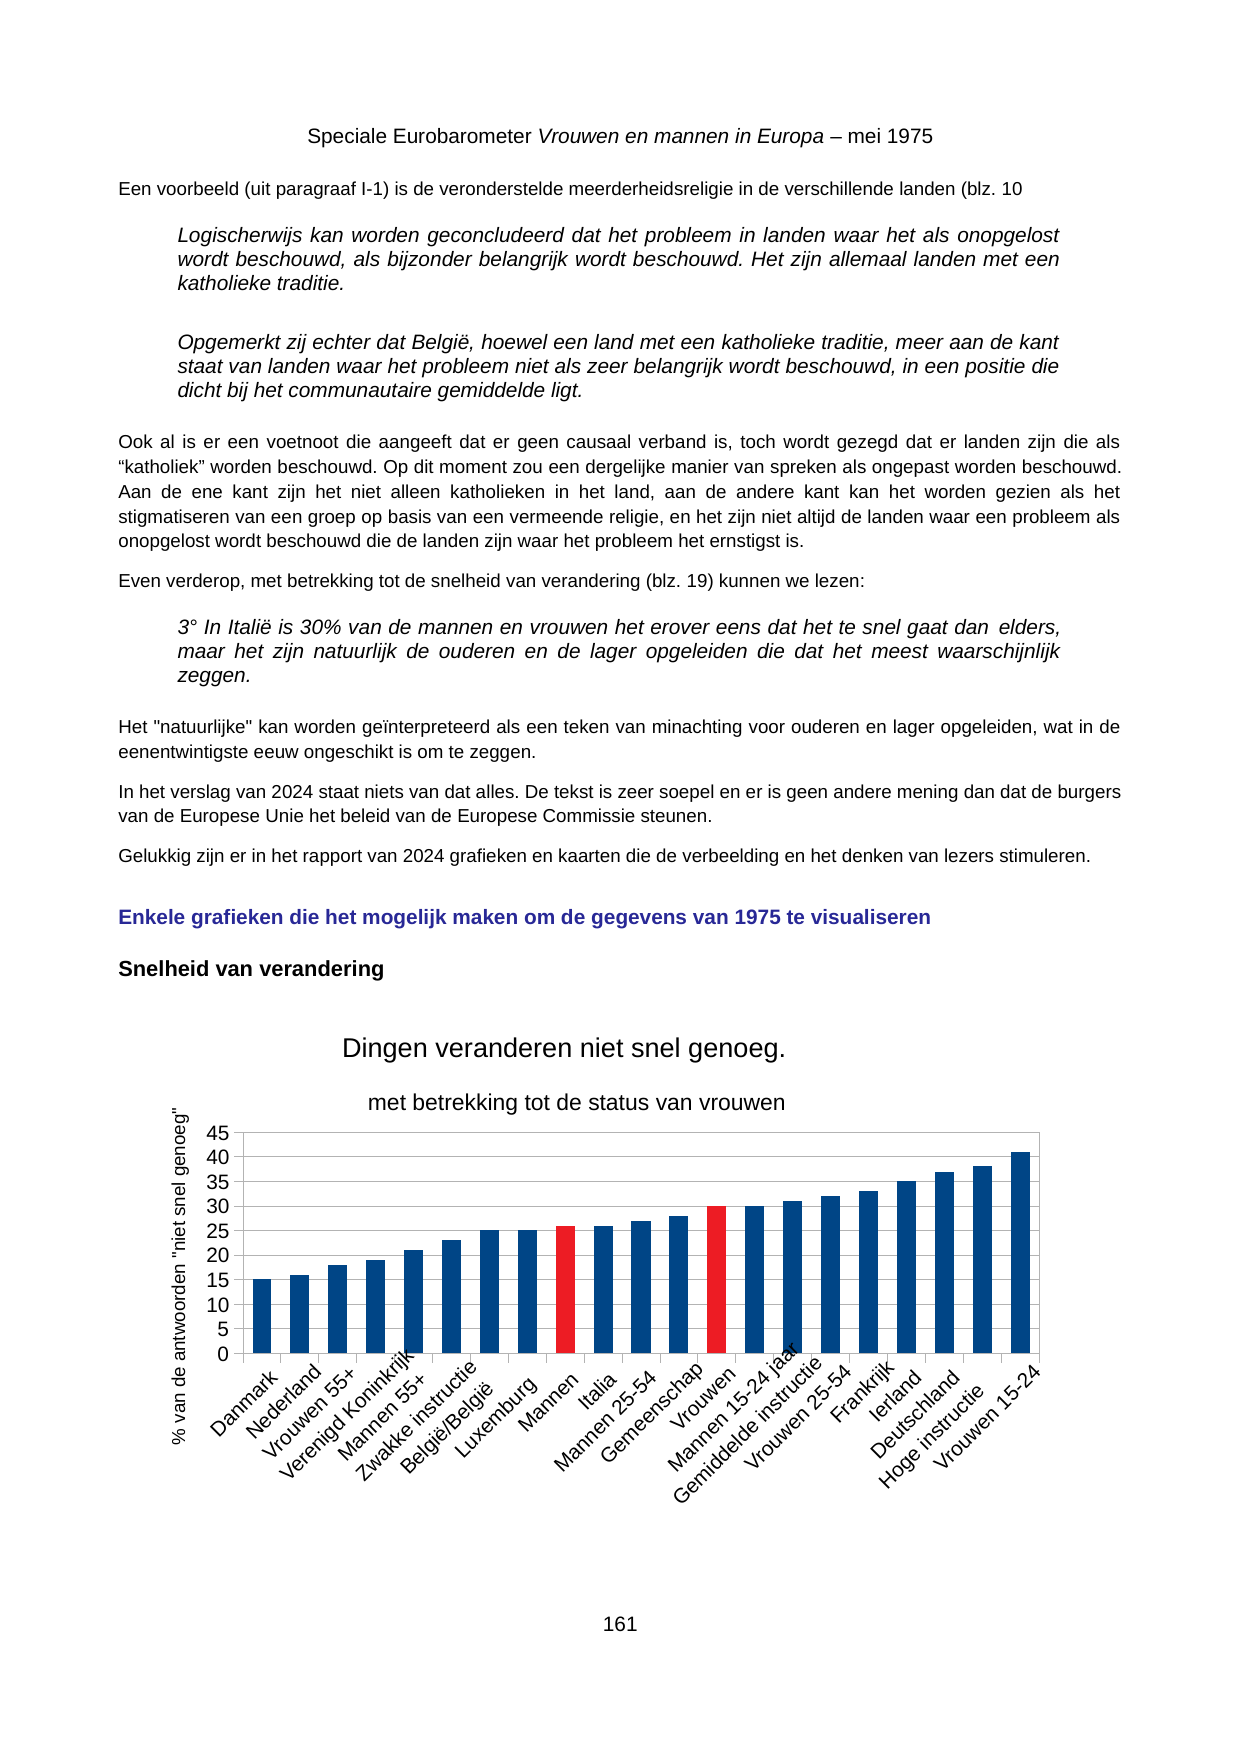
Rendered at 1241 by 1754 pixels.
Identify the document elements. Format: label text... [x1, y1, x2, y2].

text In het verslag van 2024 staat niets van dat alles. De tekst is zeer soepel en er is geen andere mening dan dat de burgers van de Europese Unie het beleid van de Europese Commissie steunen. [118, 780, 1122, 827]
text Even verderop, met betrekking tot de snelheid van verandering (blz. 19) kunnen we lezen: [118, 570, 1122, 591]
subtitle Snelheid van verandering [118, 956, 1122, 981]
subtitle Enkele grafieken die het mogelijk maken om de gegevens van 1975 te visualiseren [118, 905, 1122, 929]
text 3° In Italië is 30% van de mannen en vrouwen het erover eens dat het te snel gaat dan elders, maar het zijn natuurlijk de ouderen en de lager opgeleiden die dat het meest waarschijnlijk zeggen. [177, 615, 1063, 687]
text Ook al is er een voetnoot die aangeeft dat er geen causaal verband is, toch wordt gezegd dat er landen zijn die als “katholiek” worden beschouwd. Op dit moment zou een dergelijke manier van spreken als ongepast worden beschouwd. Aan de ene kant zijn het niet alleen katholieken in het land, aan de andere kant kan het worden gezien als het stigmatiseren van een groep op basis van een vermeende religie, en het zijn niet altijd de landen waar een probleem als onopgelost wordt beschouwd die de landen zijn waar het probleem het ernstigst is. [118, 431, 1122, 552]
text Een voorbeeld (uit paragraaf I-1) is de veronderstelde meerderheidsreligie in de verschillende landen (blz. 10 [118, 177, 1122, 199]
text Gelukkig zijn er in het rapport van 2024 grafieken en kaarten die de verbeelding en het denken van lezers stimuleren. [118, 844, 1122, 866]
text Opgemerkt zij echter dat België, hoewel een land met een katholieke traditie, meer aan de kant staat van landen waar het probleem niet als zeer belangrijk wordt beschouwd, in een positie die dicht bij het communautaire gemiddelde ligt. [177, 330, 1063, 402]
text Het "natuurlijke" kan worden geïnterpreteerd als een teken van minachting voor ouderen en lager opgeleiden, wat in de eenentwintigste eeuw ongeschikt is om te zeggen. [118, 716, 1122, 763]
text Logischerwijs kan worden geconcludeerd dat het probleem in landen waar het als onopgelost wordt beschouwd, als bijzonder belangrijk wordt beschouwd. Het zijn allemaal landen met een katholieke traditie. [177, 223, 1063, 294]
